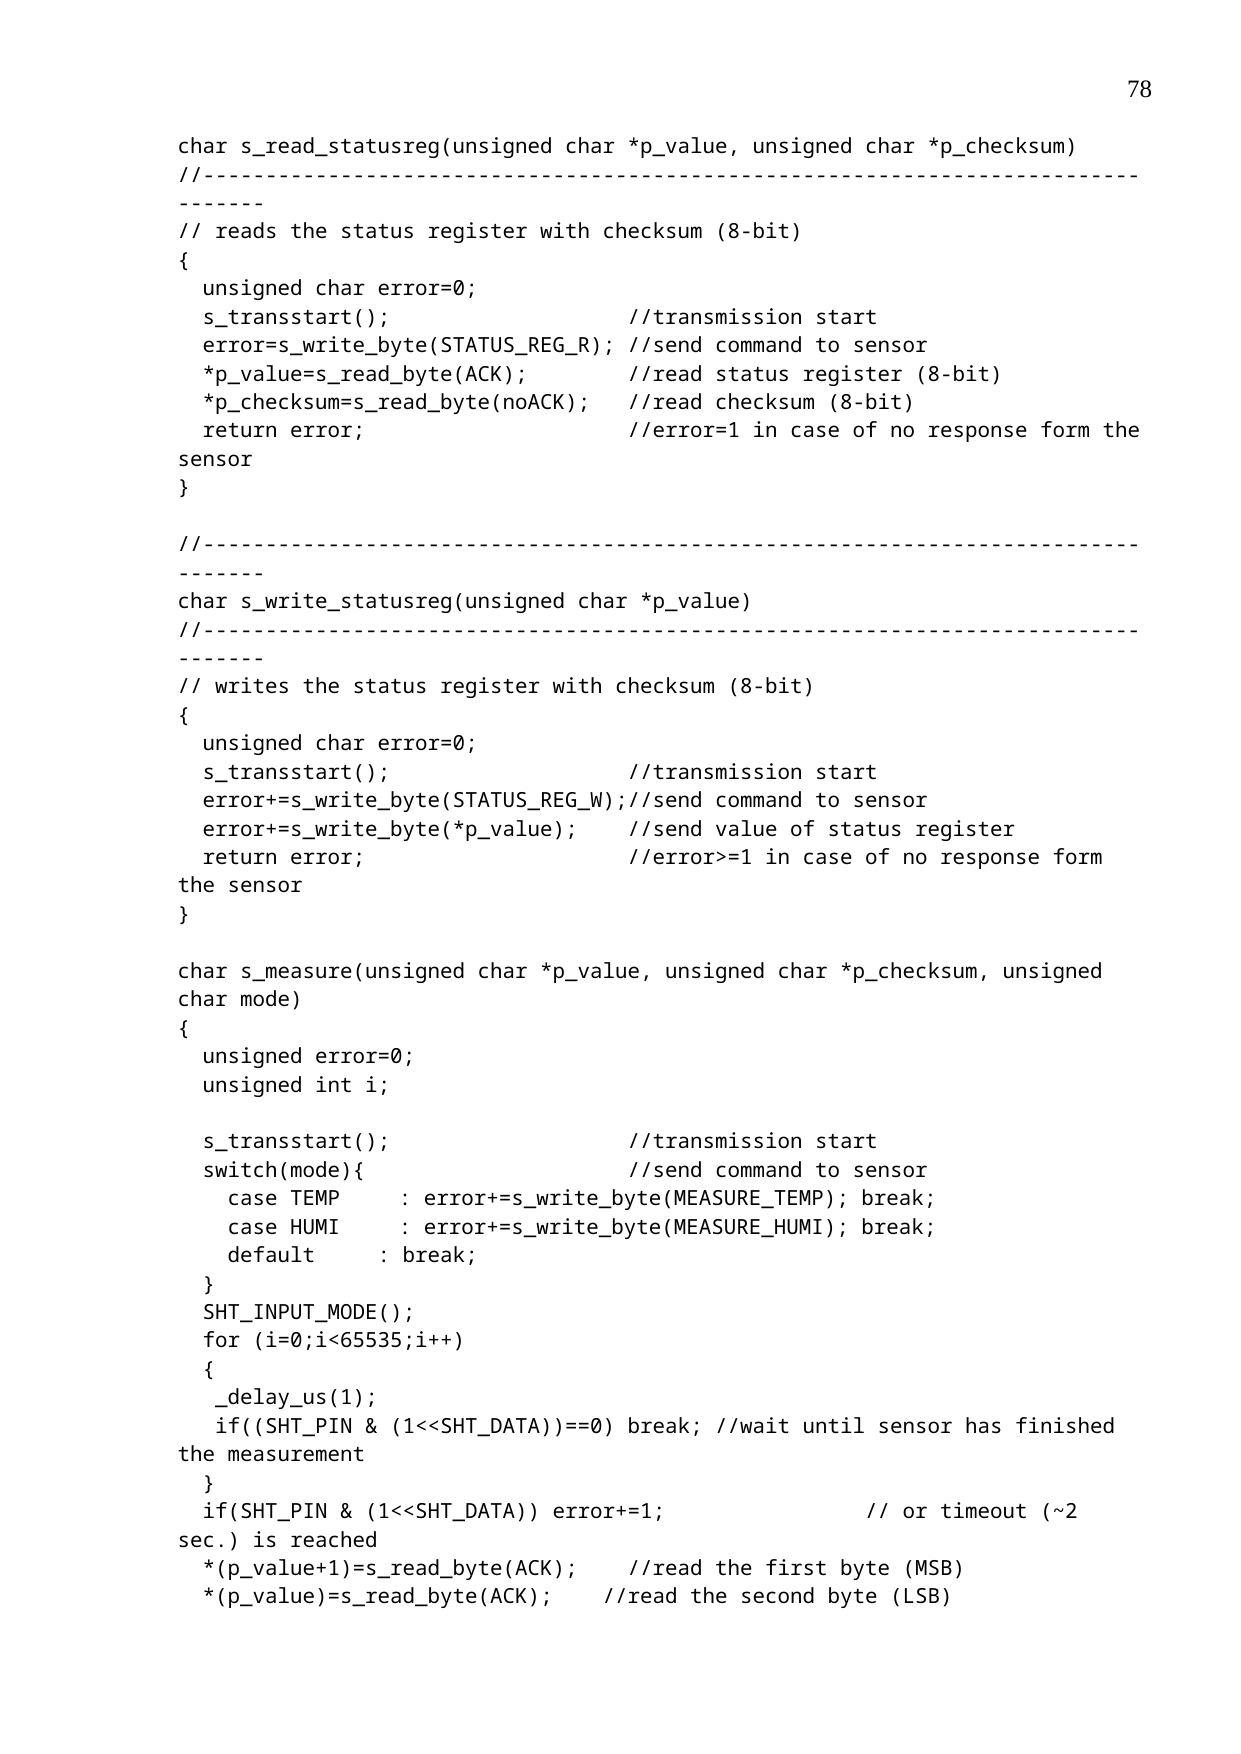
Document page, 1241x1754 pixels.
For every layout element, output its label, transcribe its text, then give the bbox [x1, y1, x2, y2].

text error+=s_write_byte(*p_value); //send value of status register [177, 814, 1152, 842]
text { [177, 1354, 1152, 1382]
text case TEMP : error+=s_write_byte(MEASURE_TEMP); break; [177, 1183, 1152, 1212]
text SHT_INPUT_MODE(); [177, 1297, 1152, 1326]
text char s_write_statusreg(unsigned char *p_value) [177, 586, 1152, 615]
text return error; //error=1 in case of no response form the sensor [177, 416, 1152, 472]
text { [177, 700, 1152, 728]
text //---------------------------------------------------------------------------------- [177, 615, 1152, 672]
text case HUMI : error+=s_write_byte(MEASURE_HUMI); break; [177, 1212, 1152, 1240]
text *(p_value)=s_read_byte(ACK); //read the second byte (LSB) [177, 1582, 1152, 1610]
text } [177, 899, 1152, 927]
text // reads the status register with checksum (8-bit) [177, 217, 1152, 245]
text unsigned char error=0; [177, 728, 1152, 757]
text char s_measure(unsigned char *p_value, unsigned char *p_checksum, unsigned char mode) [177, 956, 1152, 1013]
text switch(mode){ //send command to sensor [177, 1155, 1152, 1183]
text // writes the status register with checksum (8-bit) [177, 672, 1152, 700]
text { [177, 245, 1152, 273]
text _delay_us(1); [177, 1382, 1152, 1411]
text } [177, 1269, 1152, 1297]
text unsigned int i; [177, 1070, 1152, 1098]
text if(SHT_PIN & (1<<SHT_DATA)) error+=1; // or timeout (~2 sec.) is reached [177, 1496, 1152, 1553]
text default : break; [177, 1240, 1152, 1269]
text *p_checksum=s_read_byte(noACK); //read checksum (8-bit) [177, 387, 1152, 416]
text s_transstart(); //transmission start [177, 757, 1152, 785]
text //---------------------------------------------------------------------------------- [177, 529, 1152, 586]
text error=s_write_byte(STATUS_REG_R); //send command to sensor [177, 330, 1152, 359]
text s_transstart(); //transmission start [177, 302, 1152, 330]
text s_transstart(); //transmission start [177, 1127, 1152, 1155]
text { [177, 1013, 1152, 1041]
text } [177, 1468, 1152, 1496]
text *(p_value+1)=s_read_byte(ACK); //read the first byte (MSB) [177, 1553, 1152, 1582]
text for (i=0;i<65535;i++) [177, 1326, 1152, 1354]
text unsigned char error=0; [177, 273, 1152, 302]
text error+=s_write_byte(STATUS_REG_W);//send command to sensor [177, 785, 1152, 814]
text char s_read_statusreg(unsigned char *p_value, unsigned char *p_checksum) [177, 131, 1152, 160]
text } [177, 472, 1152, 501]
text unsigned error=0; [177, 1041, 1152, 1070]
text if((SHT_PIN & (1<<SHT_DATA))==0) break; //wait until sensor has finished the measurement [177, 1411, 1152, 1468]
text //---------------------------------------------------------------------------------- [177, 160, 1152, 217]
text *p_value=s_read_byte(ACK); //read status register (8-bit) [177, 359, 1152, 387]
text return error; //error>=1 in case of no response form the sensor [177, 842, 1152, 899]
